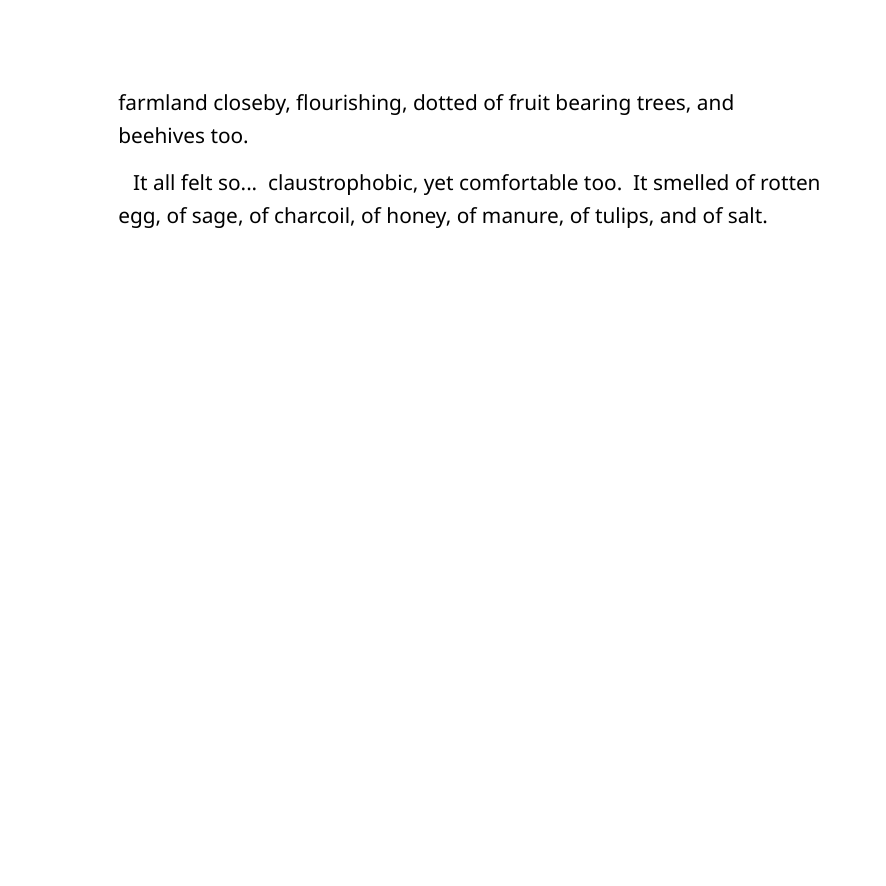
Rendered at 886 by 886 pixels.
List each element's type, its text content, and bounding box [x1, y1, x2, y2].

text It all felt so... claustrophobic, yet comfortable too. It smelled of rotten egg, of sage, of charcoil, of honey, of manure, of tulips, and of salt. [118, 168, 827, 229]
text farmland closeby, flourishing, dotted of fruit bearing trees, and beehives too. [118, 88, 827, 149]
